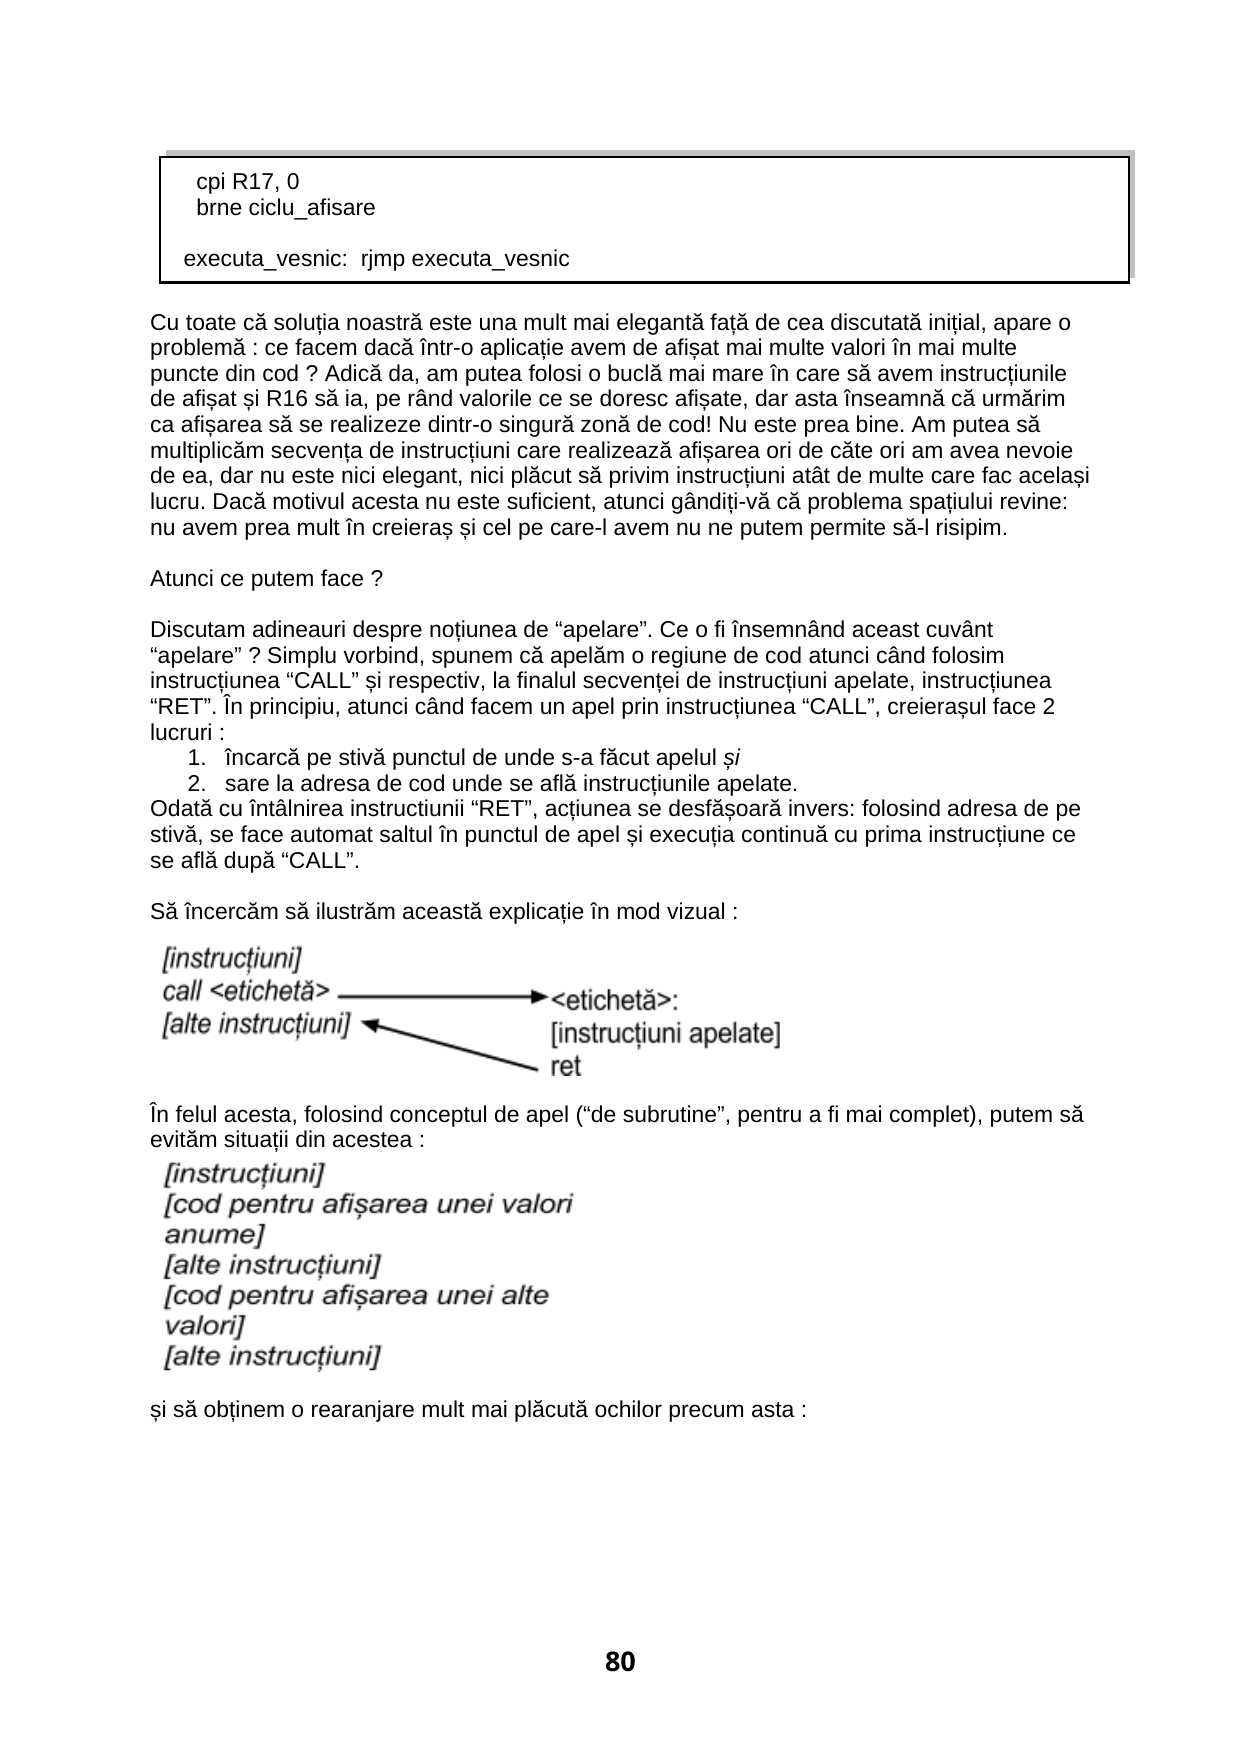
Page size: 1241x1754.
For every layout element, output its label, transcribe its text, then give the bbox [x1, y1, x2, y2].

text Atunci ce putem face ? [150, 565, 1091, 591]
text Odată cu întâlnirea instructiunii “RET”, acțiunea se desfășoară invers: folosind adresa de pe stivă, se face automat saltul în punctul de apel și execuția continuă cu prima instrucțiune ce se află după “CALL”. [150, 796, 1091, 873]
picture [150, 1152, 574, 1372]
list sare la adresa de cod unde se află instrucțiunile apelate. [187, 770, 1091, 796]
list încarcă pe stivă punctul de unde s-a făcut apelul și [187, 745, 1091, 770]
text Cu toate că soluția noastră este una mult mai elegantă față de cea discutată inițial, apare o problemă : ce facem dacă într-o aplicație avem de afișat mai multe valori în mai multe puncte din cod ? Adică da, am putea folosi o buclă mai mare în care să avem instrucțiunile de afișat și R16 să ia, pe rând valorile ce se doresc afișate, dar asta înseamnă că urmărim ca afișarea să se realizeze dintr-o singură zonă de cod! Nu este prea bine. Am putea să multiplicăm secvența de instrucțiuni care realizează afișarea ori de căte ori am avea nevoie de ea, dar nu este nici elegant, nici plăcut să privim instrucțiuni atât de multe care fac același lucru. Dacă motivul acesta nu este suficient, atunci gândiți-vă că problema spațiului revine: nu avem prea mult în creieraș și cel pe care-l avem nu ne putem permite să-l risipim. [150, 309, 1091, 540]
picture [150, 924, 780, 1076]
table_header cpi R17, 0 brne ciclu_afisare executa_vesnic: rjmp executa_vesnic [161, 158, 1128, 281]
text Discutam adineauri despre noțiunea de “apelare”. Ce o fi însemnând aceast cuvânt “apelare” ? Simplu vorbind, spunem că apelăm o regiune de cod atunci când folosim instrucțiunea “CALL” și respectiv, la finalul secvenței de instrucțiuni apelate, instrucțiunea “RET”. În principiu, atunci când facem un apel prin instrucțiunea “CALL”, creierașul face 2 lucruri : [150, 617, 1091, 745]
text Să încercăm să ilustrăm această explicație în mod vizual : [150, 898, 1091, 924]
text În felul acesta, folosind conceptul de apel (“de subrutine”, pentru a fi mai complet), putem să evităm situații din acestea : [150, 1101, 1091, 1153]
text și să obținem o rearanjare mult mai plăcută ochilor precum asta : [150, 1397, 1091, 1423]
